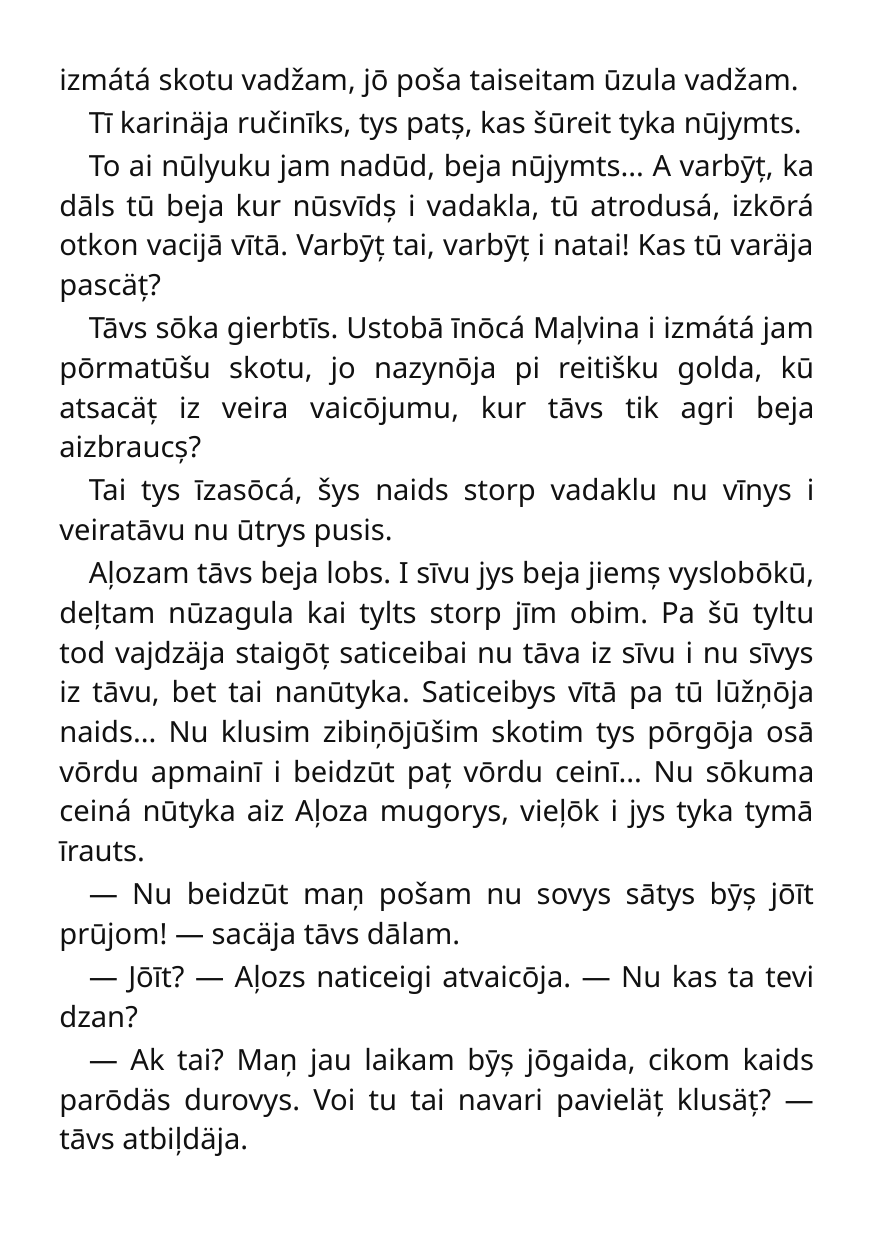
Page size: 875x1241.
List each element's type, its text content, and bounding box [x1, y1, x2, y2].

text — Nu beidzūt maņ pošam nu sovys sātys bȳș jōīt prūjom! — sacäja tāvs dālam. [59, 873, 815, 953]
text Tai tys īzasōcá, šys naids storp vadaklu nu vīnys i veiratāvu nu ūtrys pusis. [59, 470, 815, 549]
text Tāvs sōka gierbtīs. Ustobā īnōcá Maļvina i izmátá jam pōrmatūšu skotu, jo nazynōja pi reitišku golda, kū atsacäț iz veira vaicōjumu, kur tāvs tik agri beja aizbraucș? [59, 307, 815, 466]
text Aļozam tāvs beja lobs. I sīvu jys beja jiemș vyslobōkū, deļtam nūzagula kai tylts storp jīm obim. Pa šū tyltu tod vajdzäja staigōț saticeibai nu tāva iz sīvu i nu sīvys iz tāvu, bet tai nanūtyka. Saticeibys vītā pa tū lūžņōja naids... Nu klusim zibiņōjūšim skotim tys pōrgōja osā vōrdu apmainī i beidzūt paț vōrdu ceinī... Nu sōkuma ceiná nūtyka aiz Aļoza mugorys, vieļōk i jys tyka tymā īrauts. [59, 552, 815, 870]
text To ai nūlyuku jam nadūd, beja nūjymts... A varbȳț, ka dāls tū beja kur nūsvīdș i vadakla, tū atrodusá, izkōrá otkon vacijā vītā. Varbȳț tai, varbȳț i natai! Kas tū varäja pascäț? [59, 145, 815, 304]
text — Ak tai? Maņ jau laikam bȳș jōgaida, cikom kaids parōdäs durovys. Voi tu tai navari pavieläț klusäț? — tāvs atbiļdäja. [59, 1039, 815, 1158]
text izmátá skotu vadžam, jō poša taiseitam ūzula vadžam. [59, 59, 815, 99]
text — Jōīt? — Aļozs naticeigi atvaicōja. — Nu kas ta tevi dzan? [59, 956, 815, 1036]
text Tī karinäja ručinīks, tys patș, kas šūreit tyka nūjymts. [59, 102, 815, 142]
